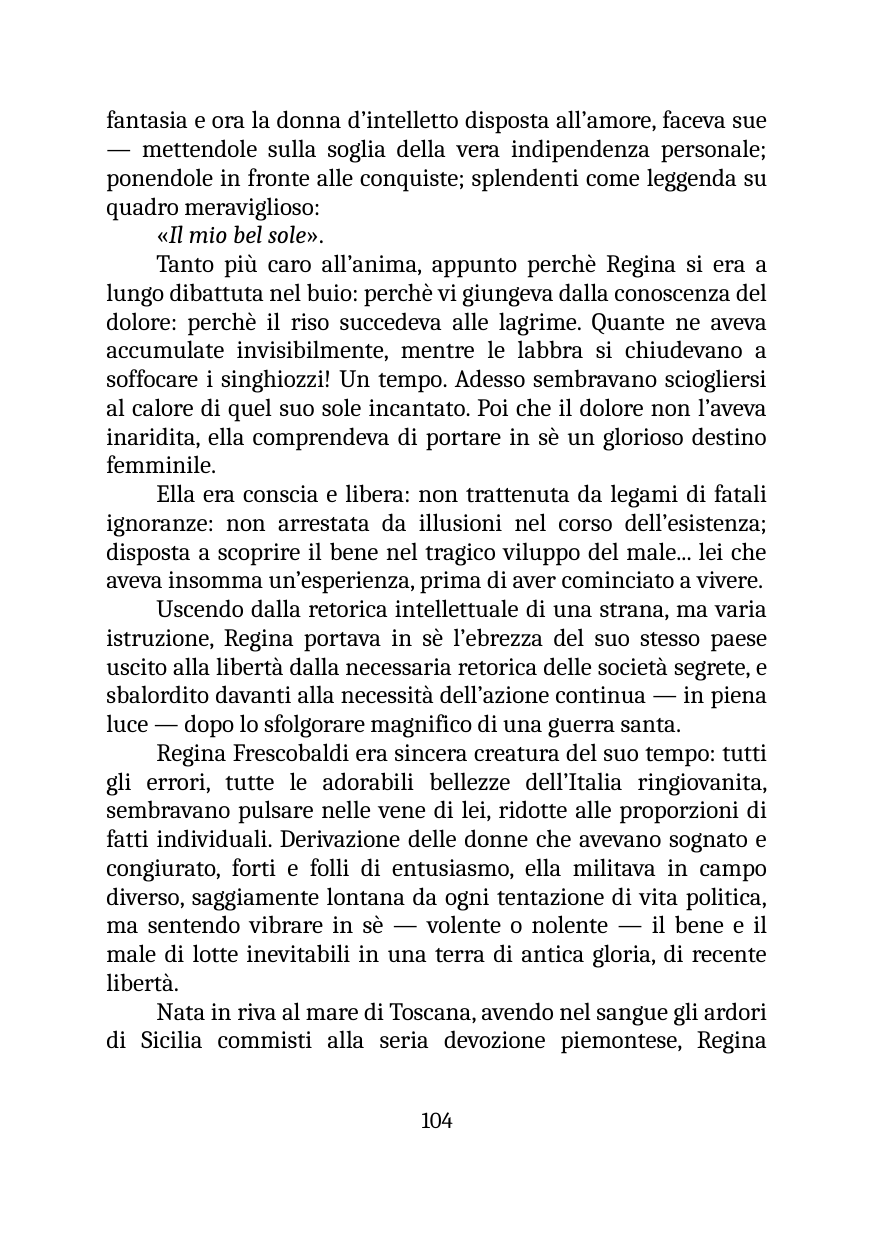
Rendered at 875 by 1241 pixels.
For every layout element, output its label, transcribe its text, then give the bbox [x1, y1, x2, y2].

text fantasia e ora la donna d’intelletto disposta all’amore, faceva sue — mettendole sulla soglia della vera indipendenza personale; ponendole in fronte alle conquiste; splendenti come leggenda su quadro meraviglioso: [106, 106, 768, 221]
text Tanto più caro all’anima, appunto perchè Regina si era a lungo dibattuta nel buio: perchè vi giungeva dalla conoscenza del dolore: perchè il riso succedeva alle lagrime. Quante ne aveva accumulate invisibilmente, mentre le labbra si chiudevano a soffocare i singhiozzi! Un tempo. Adesso sembravano sciogliersi al calore di quel suo sole incantato. Poi che il dolore non l’aveva inaridita, ella comprendeva di portare in sè un glorioso destino femminile. [106, 250, 768, 480]
text Regina Frescobaldi era sincera creatura del suo tempo: tutti gli errori, tutte le adorabili bellezze dell’Italia ringiovanita, sembravano pulsare nelle vene di lei, ridotte alle proporzioni di fatti individuali. Derivazione delle donne che avevano sognato e congiurato, forti e folli di entusiasmo, ella militava in campo diverso, saggiamente lontana da ogni tentazione di vita politica, ma sentendo vibrare in sè — volente o nolente — il bene e il male di lotte inevitabili in una terra di antica gloria, di recente libertà. [106, 739, 768, 997]
text Ella era conscia e libera: non trattenuta da legami di fatali ignoranze: non arrestata da illusioni nel corso dell’esistenza; disposta a scoprire il bene nel tragico viluppo del male... lei che aveva insomma un’esperienza, prima di aver cominciato a vivere. [106, 480, 768, 595]
text Nata in riva al mare di Toscana, avendo nel sangue gli ardori di Sicilia commisti alla seria devozione piemontese, Regina [106, 997, 768, 1055]
text «Il mio bel sole». [106, 221, 768, 250]
text Uscendo dalla retorica intellettuale di una strana, ma varia istruzione, Regina portava in sè l’ebrezza del suo stesso paese uscito alla libertà dalla necessaria retorica delle società segrete, e sbalordito davanti alla necessità dell’azione continua — in piena luce — dopo lo sfolgorare magnifico di una guerra santa. [106, 595, 768, 739]
